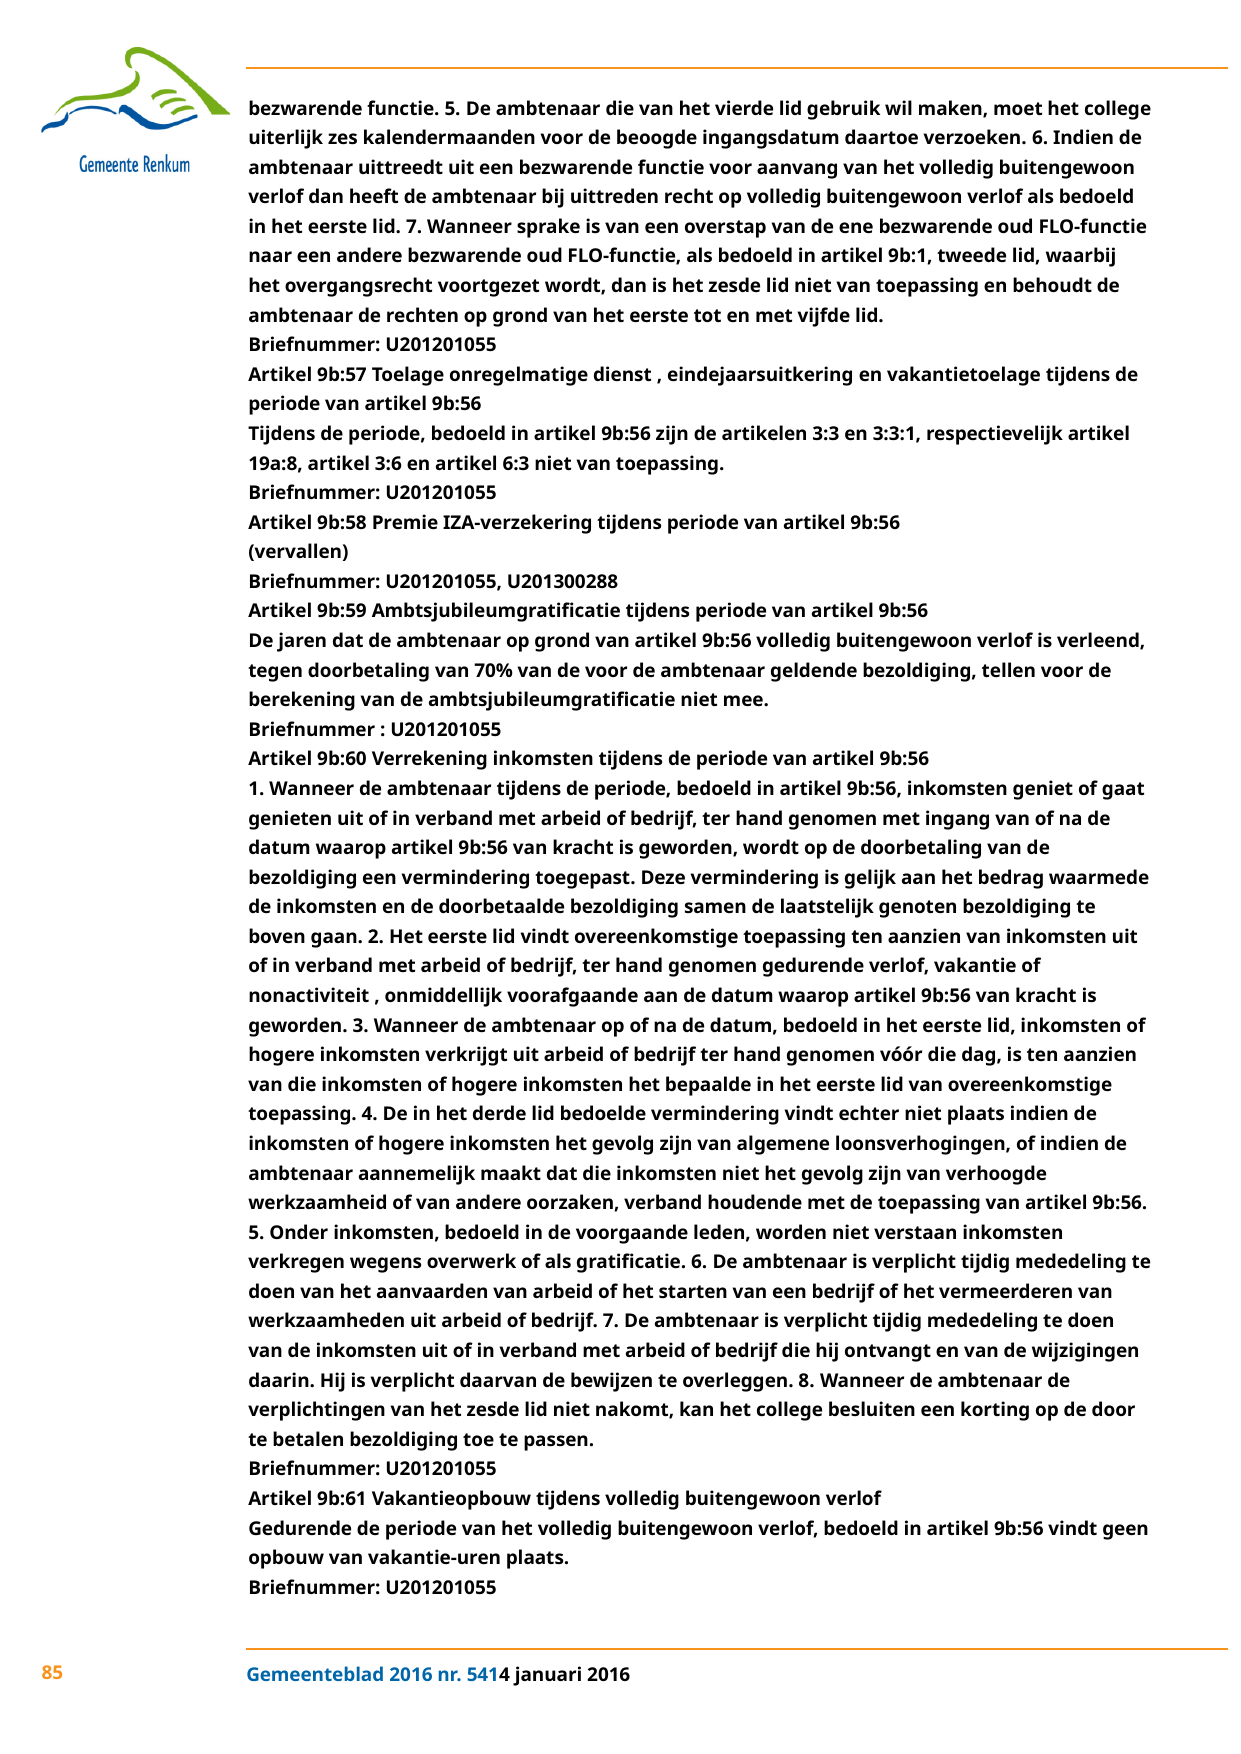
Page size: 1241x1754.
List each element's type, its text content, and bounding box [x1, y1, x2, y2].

text Artikel 9b:58 Premie IZA-verzekering tijdens periode van artikel 9b:56 [248, 509, 1152, 535]
text 1. Wanneer de ambtenaar tijdens de periode, bedoeld in artikel 9b:56, inkomsten geniet of gaat genieten uit of in verband met arbeid of bedrijf, ter hand genomen met ingang van of na de datum waarop artikel 9b:56 van kracht is geworden, wordt op de doorbetaling van de bezoldiging een vermindering toegepast. Deze vermindering is gelijk aan het bedrag waarmede de inkomsten en de doorbetaalde bezoldiging samen de laatstelijk genoten bezoldiging te boven gaan. 2. Het eerste lid vindt overeenkomstige toepassing ten aanzien van inkomsten uit of in verband met arbeid of bedrijf, ter hand genomen gedurende verlof, vakantie of nonactiviteit , onmiddellijk voorafgaande aan de datum waarop artikel 9b:56 van kracht is geworden. 3. Wanneer de ambtenaar op of na de datum, bedoeld in het eerste lid, inkomsten of hogere inkomsten verkrijgt uit arbeid of bedrijf ter hand genomen vóór die dag, is ten aanzien van die inkomsten of hogere inkomsten het bepaalde in het eerste lid van overeenkomstige toepassing. 4. De in het derde lid bedoelde vermindering vindt echter niet plaats indien de inkomsten of hogere inkomsten het gevolg zijn van algemene loonsverhogingen, of indien de ambtenaar aannemelijk maakt dat die inkomsten niet het gevolg zijn van verhoogde werkzaamheid of van andere oorzaken, verband houdende met de toepassing van artikel 9b:56. 5. Onder inkomsten, bedoeld in de voorgaande leden, worden niet verstaan inkomsten verkregen wegens overwerk of als gratificatie. 6. De ambtenaar is verplicht tijdig mededeling te doen van het aanvaarden van arbeid of het starten van een bedrijf of het vermeerderen van werkzaamheden uit arbeid of bedrijf. 7. De ambtenaar is verplicht tijdig mededeling te doen van de inkomsten uit of in verband met arbeid of bedrijf die hij ontvangt en van de wijzigingen daarin. Hij is verplicht daarvan de bewijzen te overleggen. 8. Wanneer de ambtenaar de verplichtingen van het zesde lid niet nakomt, kan het college besluiten een korting op de door te betalen bezoldiging toe te passen. [248, 775, 1152, 1452]
text Briefnummer: U201201055 [248, 479, 1152, 505]
picture [41, 47, 231, 172]
text Artikel 9b:60 Verrekening inkomsten tijdens de periode van artikel 9b:56 [248, 746, 1152, 771]
text Artikel 9b:57 Toelage onregelmatige dienst , eindejaarsuitkering en vakantietoelage tijdens de periode van artikel 9b:56 [248, 361, 1152, 416]
text Briefnummer: U201201055 [248, 1574, 1152, 1600]
text Briefnummer: U201201055 [248, 331, 1152, 357]
text De jaren dat de ambtenaar op grond van artikel 9b:56 volledig buitengewoon verlof is verleend, tegen doorbetaling van 70% van de voor de ambtenaar geldende bezoldiging, tellen voor de berekening van de ambtsjubileumgratificatie niet mee. [248, 627, 1152, 712]
text bezwarende functie. 5. De ambtenaar die van het vierde lid gebruik wil maken, moet het college uiterlijk zes kalendermaanden voor de beoogde ingangsdatum daartoe verzoeken. 6. Indien de ambtenaar uittreedt uit een bezwarende functie voor aanvang van het volledig buitengewoon verlof dan heeft de ambtenaar bij uittreden recht op volledig buitengewoon verlof als bedoeld in het eerste lid. 7. Wanneer sprake is van een overstap van de ene bezwarende oud FLO-functie naar een andere bezwarende oud FLO-functie, als bedoeld in artikel 9b:1, tweede lid, waarbij het overgangsrecht voortgezet wordt, dan is het zesde lid niet van toepassing en behoudt de ambtenaar de rechten op grond van het eerste tot en met vijfde lid. [248, 95, 1152, 328]
text Artikel 9b:61 Vakantieopbouw tijdens volledig buitengewoon verlof [248, 1485, 1152, 1511]
text Artikel 9b:59 Ambtsjubileumgratificatie tijdens periode van artikel 9b:56 [248, 598, 1152, 623]
text Briefnummer : U201201055 [248, 716, 1152, 742]
text Briefnummer: U201201055, U201300288 [248, 568, 1152, 594]
text Tijdens de periode, bedoeld in artikel 9b:56 zijn de artikelen 3:3 en 3:3:1, respectievelijk artikel 19a:8, artikel 3:6 en artikel 6:3 niet van toepassing. [248, 420, 1152, 476]
text Gedurende de periode van het volledig buitengewoon verlof, bedoeld in artikel 9b:56 vindt geen opbouw van vakantie-uren plaats. [248, 1515, 1152, 1570]
text Briefnummer: U201201055 [248, 1456, 1152, 1481]
text (vervallen) [248, 538, 1152, 564]
